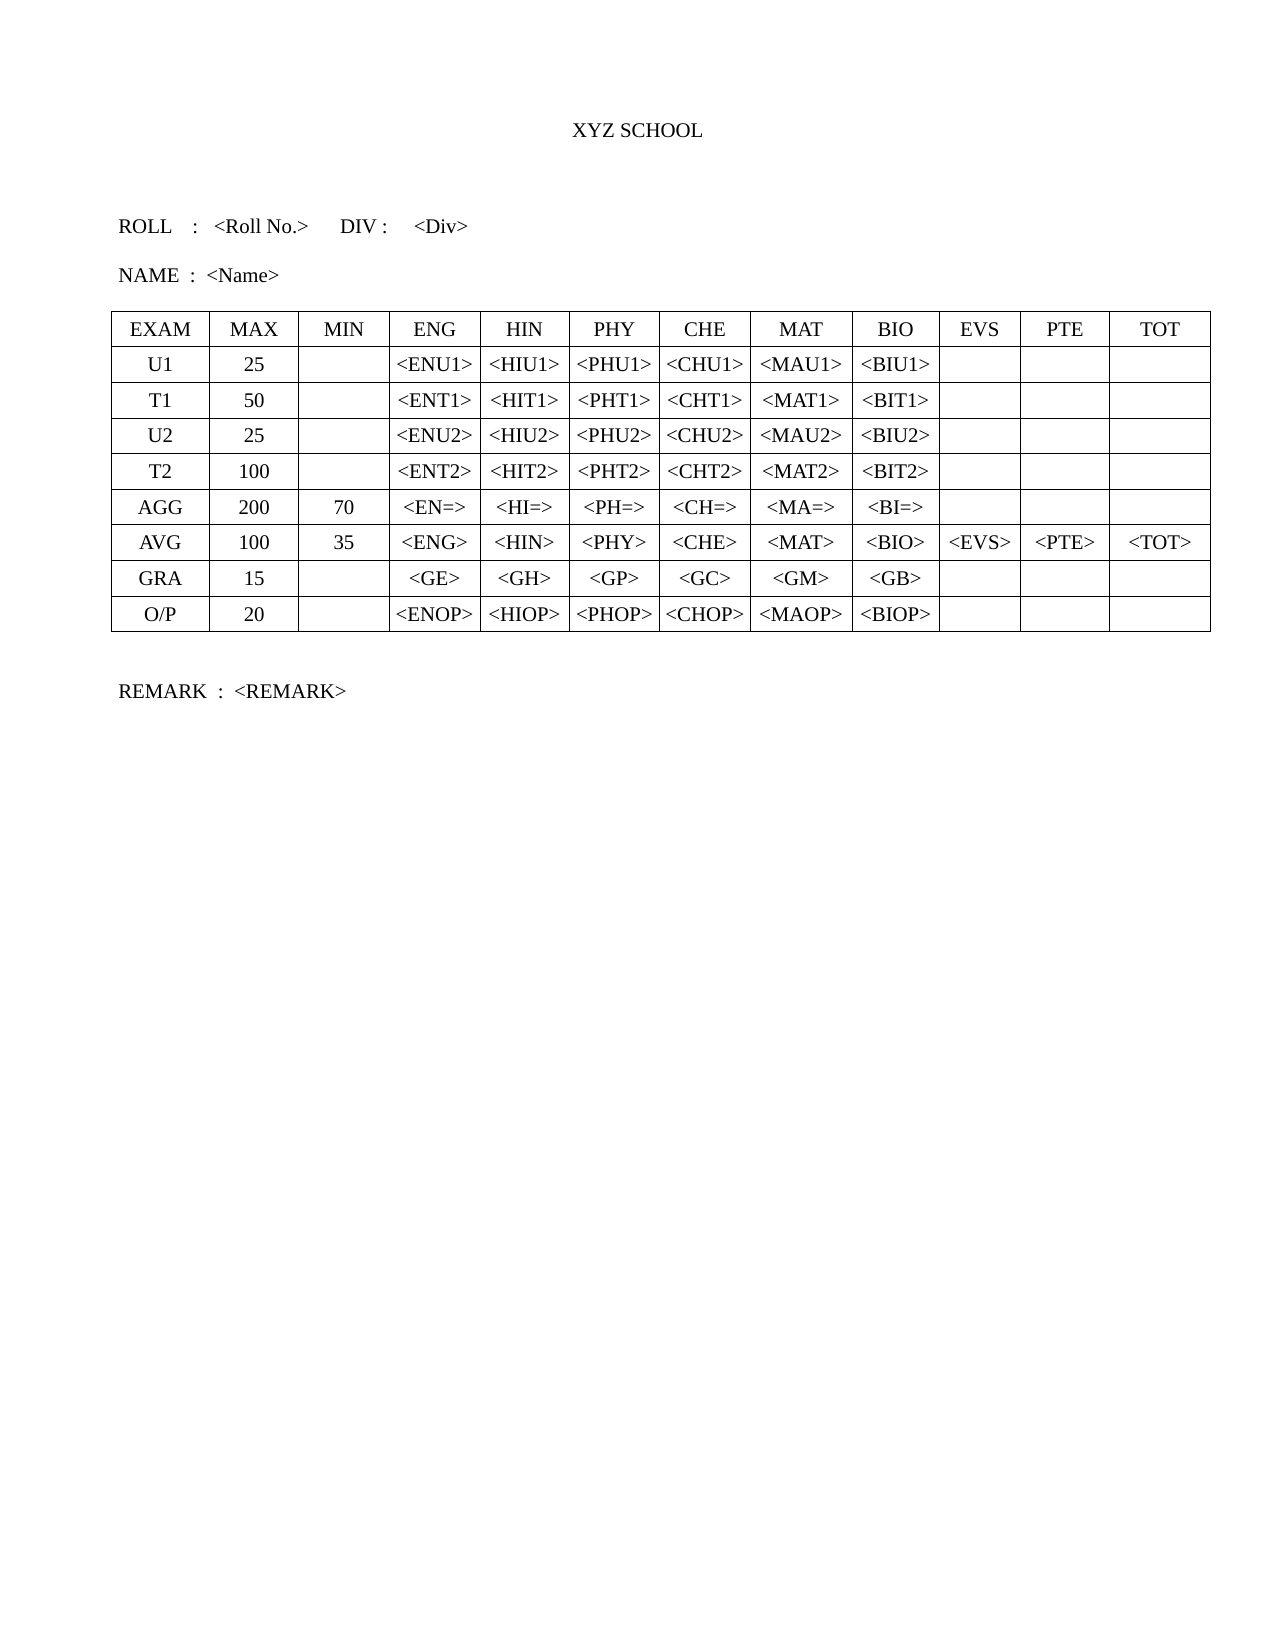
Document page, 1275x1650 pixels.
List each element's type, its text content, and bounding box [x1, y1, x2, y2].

table_cell [299, 347, 389, 382]
table_cell O/P [112, 597, 209, 631]
table_cell <BIT2> [853, 454, 939, 489]
table_cell <MAT> [751, 525, 852, 560]
table_cell [940, 561, 1020, 596]
table_cell <PHT1> [570, 383, 659, 417]
table_cell <BI=> [853, 490, 939, 524]
table_cell <BIU1> [853, 347, 939, 382]
table_cell 25 [210, 419, 298, 453]
table_cell <HIU1> [481, 347, 569, 382]
table_cell [940, 490, 1020, 524]
table_cell [1021, 561, 1109, 596]
table_cell <MAT2> [751, 454, 852, 489]
table_header ENG [390, 312, 480, 346]
table_cell [1110, 347, 1210, 382]
table_cell U1 [112, 347, 209, 382]
table_cell [299, 597, 389, 631]
table_cell [299, 419, 389, 453]
table_cell <HIT2> [481, 454, 569, 489]
table_cell [940, 454, 1020, 489]
table_cell <HIOP> [481, 597, 569, 631]
table_cell [1110, 597, 1210, 631]
table_cell <PHT2> [570, 454, 659, 489]
table_cell [299, 383, 389, 417]
table_cell 25 [210, 347, 298, 382]
table_cell <ENOP> [390, 597, 480, 631]
table_cell <GC> [660, 561, 750, 596]
table_cell <PHOP> [570, 597, 659, 631]
table_cell <CHOP> [660, 597, 750, 631]
table_cell <MA=> [751, 490, 852, 524]
table_cell <HIU2> [481, 419, 569, 453]
table_cell [940, 419, 1020, 453]
table_cell <MAU1> [751, 347, 852, 382]
table_cell <GE> [390, 561, 480, 596]
table_cell 50 [210, 383, 298, 417]
table_cell U2 [112, 419, 209, 453]
table_cell <PHY> [570, 525, 659, 560]
table_cell AVG [112, 525, 209, 560]
text REMARK : <REMARK> [118, 679, 1157, 703]
text ROLL : <Roll No.> DIV : <Div> [118, 214, 1157, 238]
table_cell <PHU1> [570, 347, 659, 382]
table_cell <CHU2> [660, 419, 750, 453]
table_header PTE [1021, 312, 1109, 346]
table_header PHY [570, 312, 659, 346]
table_cell T1 [112, 383, 209, 417]
table_cell [299, 561, 389, 596]
table_cell <EN=> [390, 490, 480, 524]
table_cell <CHE> [660, 525, 750, 560]
table_cell [1110, 561, 1210, 596]
table_header BIO [853, 312, 939, 346]
table_cell <MAT1> [751, 383, 852, 417]
table_cell <ENG> [390, 525, 480, 560]
table_header HIN [481, 312, 569, 346]
table_cell <HIN> [481, 525, 569, 560]
table_cell <HIT1> [481, 383, 569, 417]
table_cell [940, 383, 1020, 417]
table_cell T2 [112, 454, 209, 489]
table_cell <ENT1> [390, 383, 480, 417]
table_cell <CHT1> [660, 383, 750, 417]
table_cell <BIO> [853, 525, 939, 560]
table_header EVS [940, 312, 1020, 346]
table_cell [1110, 454, 1210, 489]
table_header CHE [660, 312, 750, 346]
table_header TOT [1110, 312, 1210, 346]
table_cell [940, 347, 1020, 382]
table_cell 100 [210, 525, 298, 560]
table_cell 15 [210, 561, 298, 596]
table_cell 100 [210, 454, 298, 489]
table_cell <BIT1> [853, 383, 939, 417]
table_cell <ENU1> [390, 347, 480, 382]
table_cell [1110, 383, 1210, 417]
table_cell [1021, 347, 1109, 382]
table_cell <GB> [853, 561, 939, 596]
table_header MIN [299, 312, 389, 346]
table_header MAX [210, 312, 298, 346]
table_cell <CHT2> [660, 454, 750, 489]
table_header EXAM [112, 312, 209, 346]
table_cell 200 [210, 490, 298, 524]
table_cell <ENU2> [390, 419, 480, 453]
table_cell [1021, 383, 1109, 417]
table_cell [1021, 597, 1109, 631]
table_header MAT [751, 312, 852, 346]
table_cell AGG [112, 490, 209, 524]
table_cell <PH=> [570, 490, 659, 524]
table_cell 20 [210, 597, 298, 631]
table_cell [1021, 454, 1109, 489]
table_cell <CHU1> [660, 347, 750, 382]
table_cell <GM> [751, 561, 852, 596]
table_cell <BIU2> [853, 419, 939, 453]
table_cell [940, 597, 1020, 631]
table_cell <BIOP> [853, 597, 939, 631]
table_cell [1110, 490, 1210, 524]
table_cell <CH=> [660, 490, 750, 524]
text NAME : <Name> [118, 262, 1157, 287]
table_cell <PHU2> [570, 419, 659, 453]
table_cell [1021, 490, 1109, 524]
table_cell [1021, 419, 1109, 453]
table_cell <TOT> [1110, 525, 1210, 560]
table_cell 35 [299, 525, 389, 560]
table_cell <GP> [570, 561, 659, 596]
table_cell GRA [112, 561, 209, 596]
text XYZ SCHOOL [118, 118, 1157, 142]
table_cell [1110, 419, 1210, 453]
table_cell <MAU2> [751, 419, 852, 453]
table_cell <PTE> [1021, 525, 1109, 560]
table_cell <GH> [481, 561, 569, 596]
table_cell <HI=> [481, 490, 569, 524]
table_cell 70 [299, 490, 389, 524]
table_cell <ENT2> [390, 454, 480, 489]
table_cell <EVS> [940, 525, 1020, 560]
table_cell <MAOP> [751, 597, 852, 631]
table_cell [299, 454, 389, 489]
